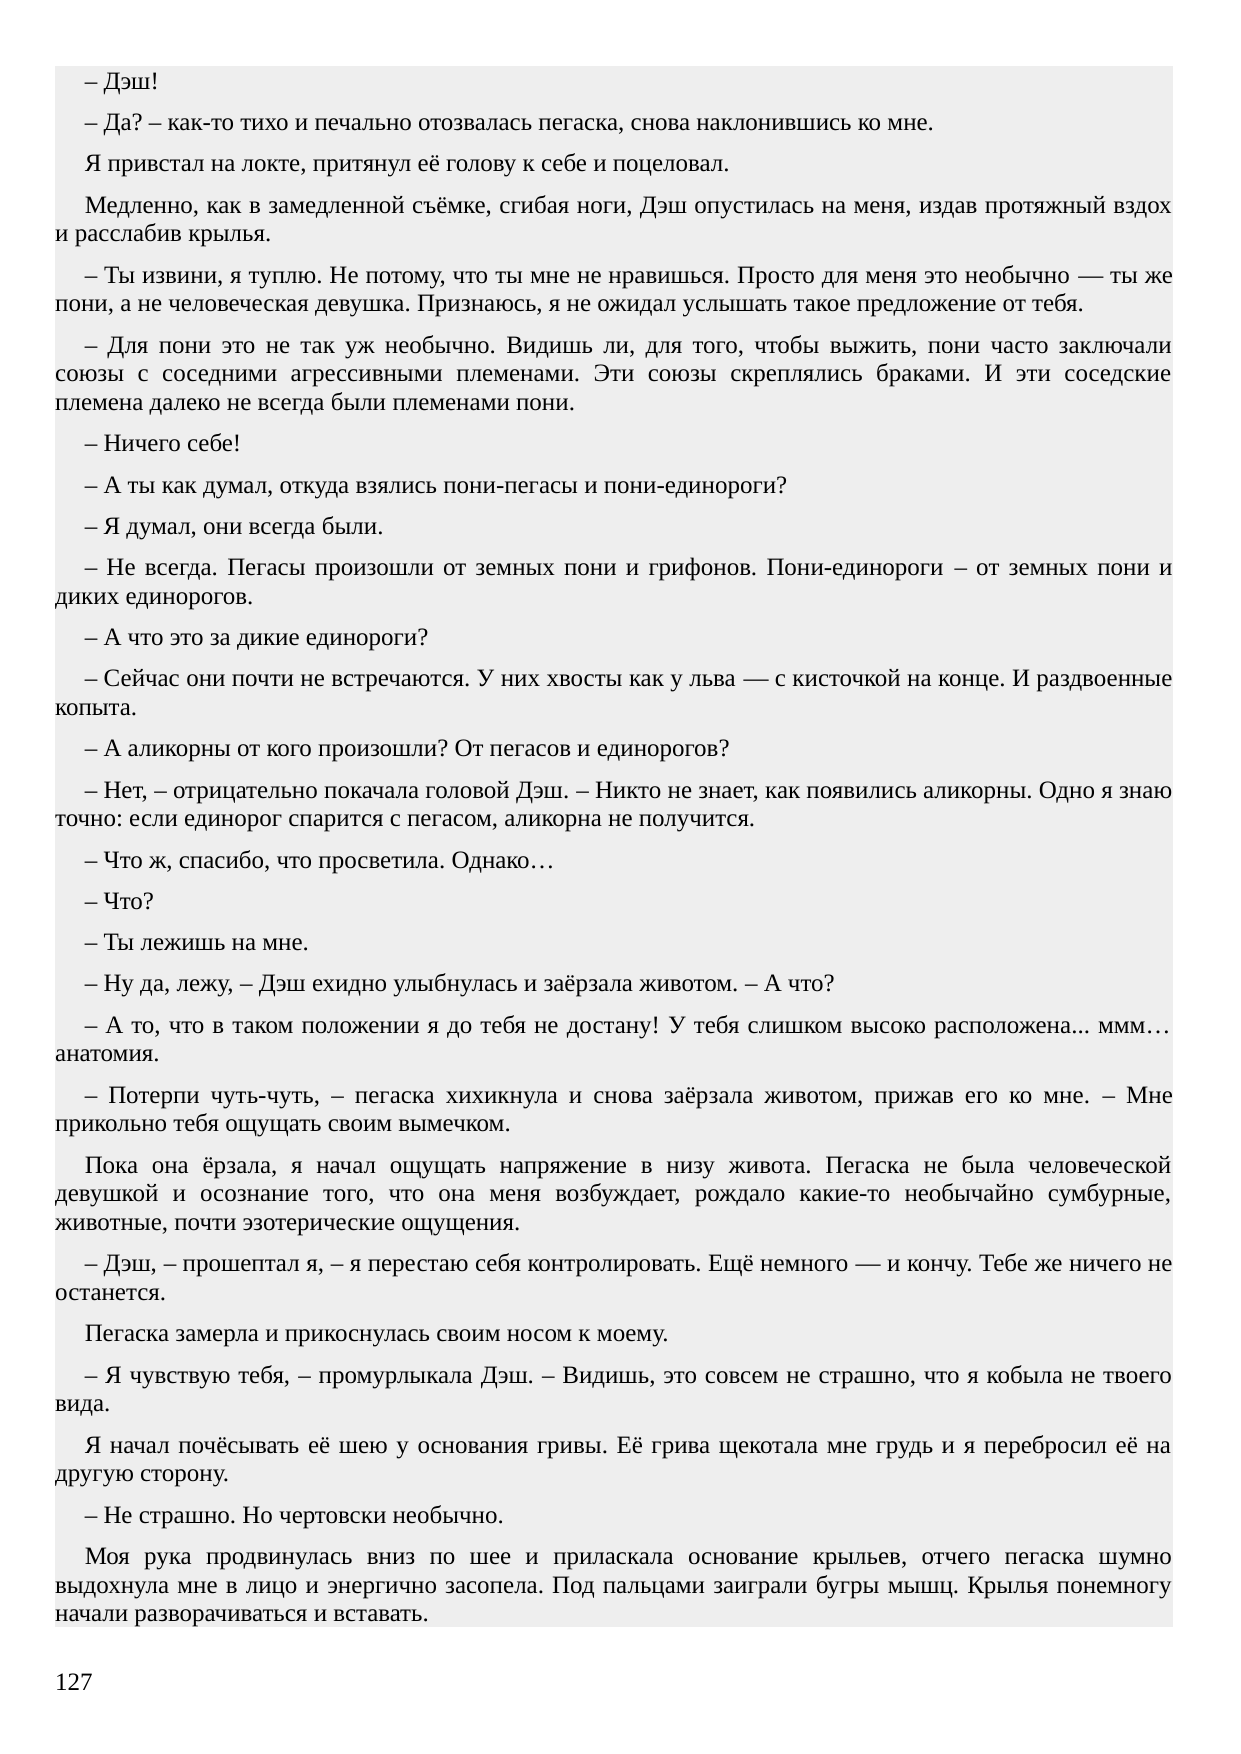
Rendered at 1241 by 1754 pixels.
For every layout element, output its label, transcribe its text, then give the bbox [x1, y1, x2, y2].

text – Я думал, они всегда были. [55, 511, 1173, 540]
text Я привстал на локте, притянул её голову к себе и поцеловал. [55, 148, 1173, 177]
text – Дэш, – прошептал я, – я перестаю себя контролировать. Ещё немного — и кончу. Тебе же ничего не останется. [55, 1248, 1173, 1306]
text – А аликорны от кого произошли? От пегасов и единорогов? [55, 733, 1173, 762]
text – Что ж, спасибо, что просветила. Однако… [55, 845, 1173, 873]
text Пока она ёрзала, я начал ощущать напряжение в низу живота. Пегаска не была человеческой девушкой и осознание того, что она меня возбуждает, рождало какие-то необычайно сумбурные, животные, почти эзотерические ощущения. [55, 1150, 1173, 1236]
text Пегаска замерла и прикоснулась своим носом к моему. [55, 1318, 1173, 1347]
text – Ты извини, я туплю. Не потому, что ты мне не нравишься. Просто для меня это необычно — ты же пони, а не человеческая девушка. Признаюсь, я не ожидал услышать такое предложение от тебя. [55, 260, 1173, 317]
text – Для пони это не так уж необычно. Видишь ли, для того, чтобы выжить, пони часто заключали союзы с соседними агрессивными племенами. Эти союзы скреплялись браками. И эти соседские племена далеко не всегда были племенами пони. [55, 330, 1173, 416]
text – Да? – как-то тихо и печально отозвалась пегаска, снова наклонившись ко мне. [55, 107, 1173, 136]
text – А что это за дикие единороги? [55, 622, 1173, 651]
text – Потерпи чуть-чуть, – пегаска хихикнула и снова заёрзала животом, прижав его ко мне. – Мне прикольно тебя ощущать своим вымечком. [55, 1080, 1173, 1137]
text – А ты как думал, откуда взялись пони-пегасы и пони-единороги? [55, 470, 1173, 498]
text Моя рука продвинулась вниз по шее и приласкала основание крыльев, отчего пегаска шумно выдохнула мне в лицо и энергично засопела. Под пальцами заиграли бугры мышц. Крылья понемногу начали разворачиваться и вставать. [55, 1541, 1173, 1627]
text – Нет, – отрицательно покачала головой Дэш. – Никто не знает, как появились аликорны. Одно я знаю точно: если единорог спарится с пегасом, аликорна не получится. [55, 775, 1173, 832]
text – Ну да, лежу, – Дэш ехидно улыбнулась и заёрзала животом. – А что? [55, 968, 1173, 997]
text – Что? [55, 886, 1173, 915]
text – Я чувствую тебя, – промурлыкала Дэш. – Видишь, это совсем не страшно, что я кобыла не твоего вида. [55, 1360, 1173, 1417]
text – Ты лежишь на мне. [55, 927, 1173, 956]
text Я начал почёсывать её шею у основания гривы. Её грива щекотала мне грудь и я перебросил её на другую сторону. [55, 1430, 1173, 1487]
text – А то, что в таком положении я до тебя не достану! У тебя слишком высоко расположена... ммм… анатомия. [55, 1010, 1173, 1067]
text – Дэш! [55, 66, 1173, 95]
text – Не страшно. Но чертовски необычно. [55, 1500, 1173, 1528]
text – Сейчас они почти не встречаются. У них хвосты как у льва — с кисточкой на конце. И раздвоенные копыта. [55, 663, 1173, 721]
text – Ничего себе! [55, 428, 1173, 457]
text Медленно, как в замедленной съёмке, сгибая ноги, Дэш опустилась на меня, издав протяжный вздох и расслабив крылья. [55, 190, 1173, 247]
text – Не всегда. Пегасы произошли от земных пони и грифонов. Пони-единороги – от земных пони и диких единорогов. [55, 552, 1173, 610]
